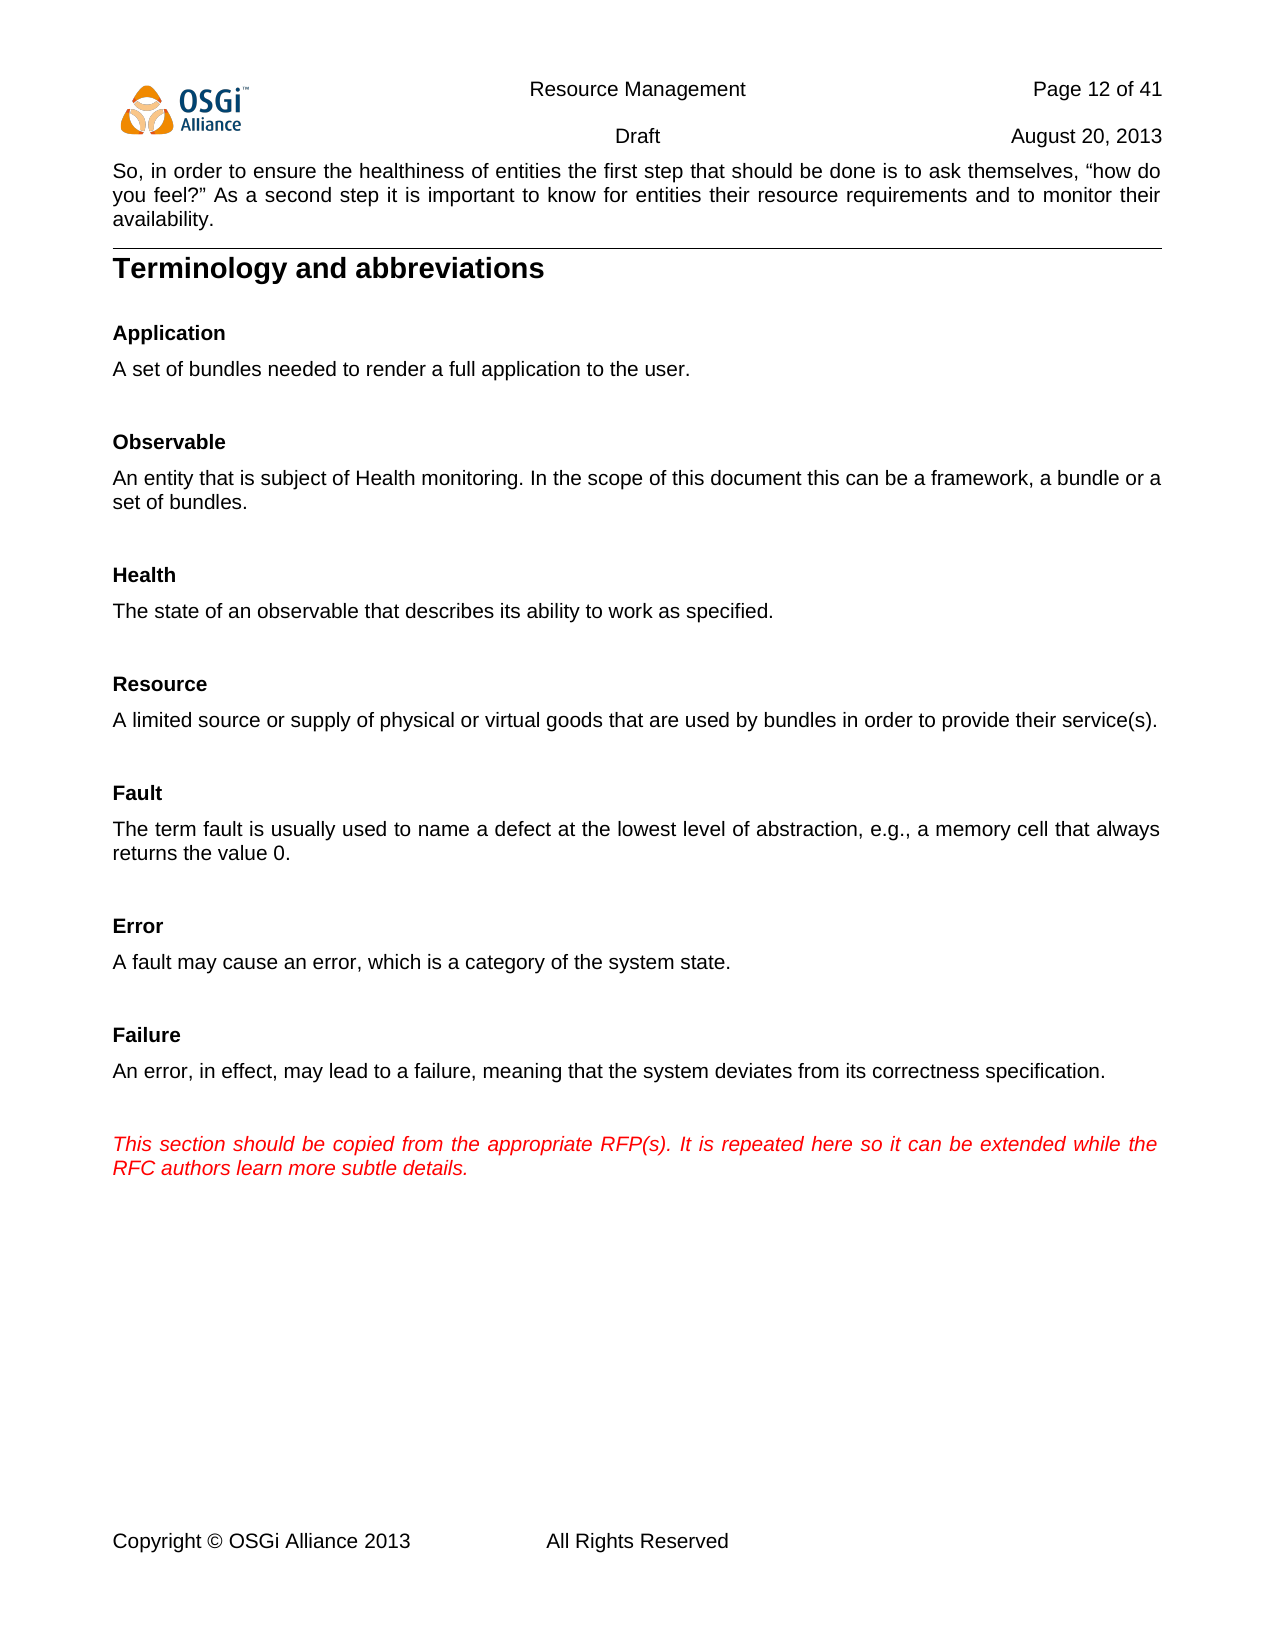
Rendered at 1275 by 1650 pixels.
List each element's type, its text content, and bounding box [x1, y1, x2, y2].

text The term fault is usually used to name a defect at the lowest level of abstraction, e.g., a memory cell that always returns the value 0. [112, 817, 1162, 865]
text The state of an observable that describes its ability to work as specified. [112, 599, 1162, 623]
text This section should be copied from the appropriate RFP(s). It is repeated here so it can be extended while the RFC authors learn more subtle details. [112, 1132, 1162, 1180]
text Failure [112, 1023, 1162, 1047]
text Error [112, 914, 1162, 938]
text Fault [112, 781, 1162, 805]
text A fault may cause an error, which is a category of the system state. [112, 950, 1162, 974]
text Observable [112, 429, 1162, 453]
text So, in order to ensure the healthiness of entities the first step that should be done is to ask themselves, “how do you feel?” As a second step it is important to know for entities their resource requirements and to monitor their availability. [112, 159, 1162, 231]
text Health [112, 563, 1162, 587]
text Resource [112, 672, 1162, 696]
picture [113, 78, 257, 142]
subtitle Terminology and abbreviations [112, 249, 1162, 284]
text An entity that is subject of Health monitoring. In the scope of this document this can be a framework, a bundle or a set of bundles. [112, 466, 1162, 514]
text A limited source or supply of physical or virtual goods that are used by bundles in order to provide their service(s). [112, 708, 1162, 732]
text Application [112, 321, 1162, 344]
text A set of bundles needed to render a full application to the user. [112, 357, 1162, 381]
text An error, in effect, may lead to a failure, meaning that the system deviates from its correctness specification. [112, 1059, 1162, 1083]
